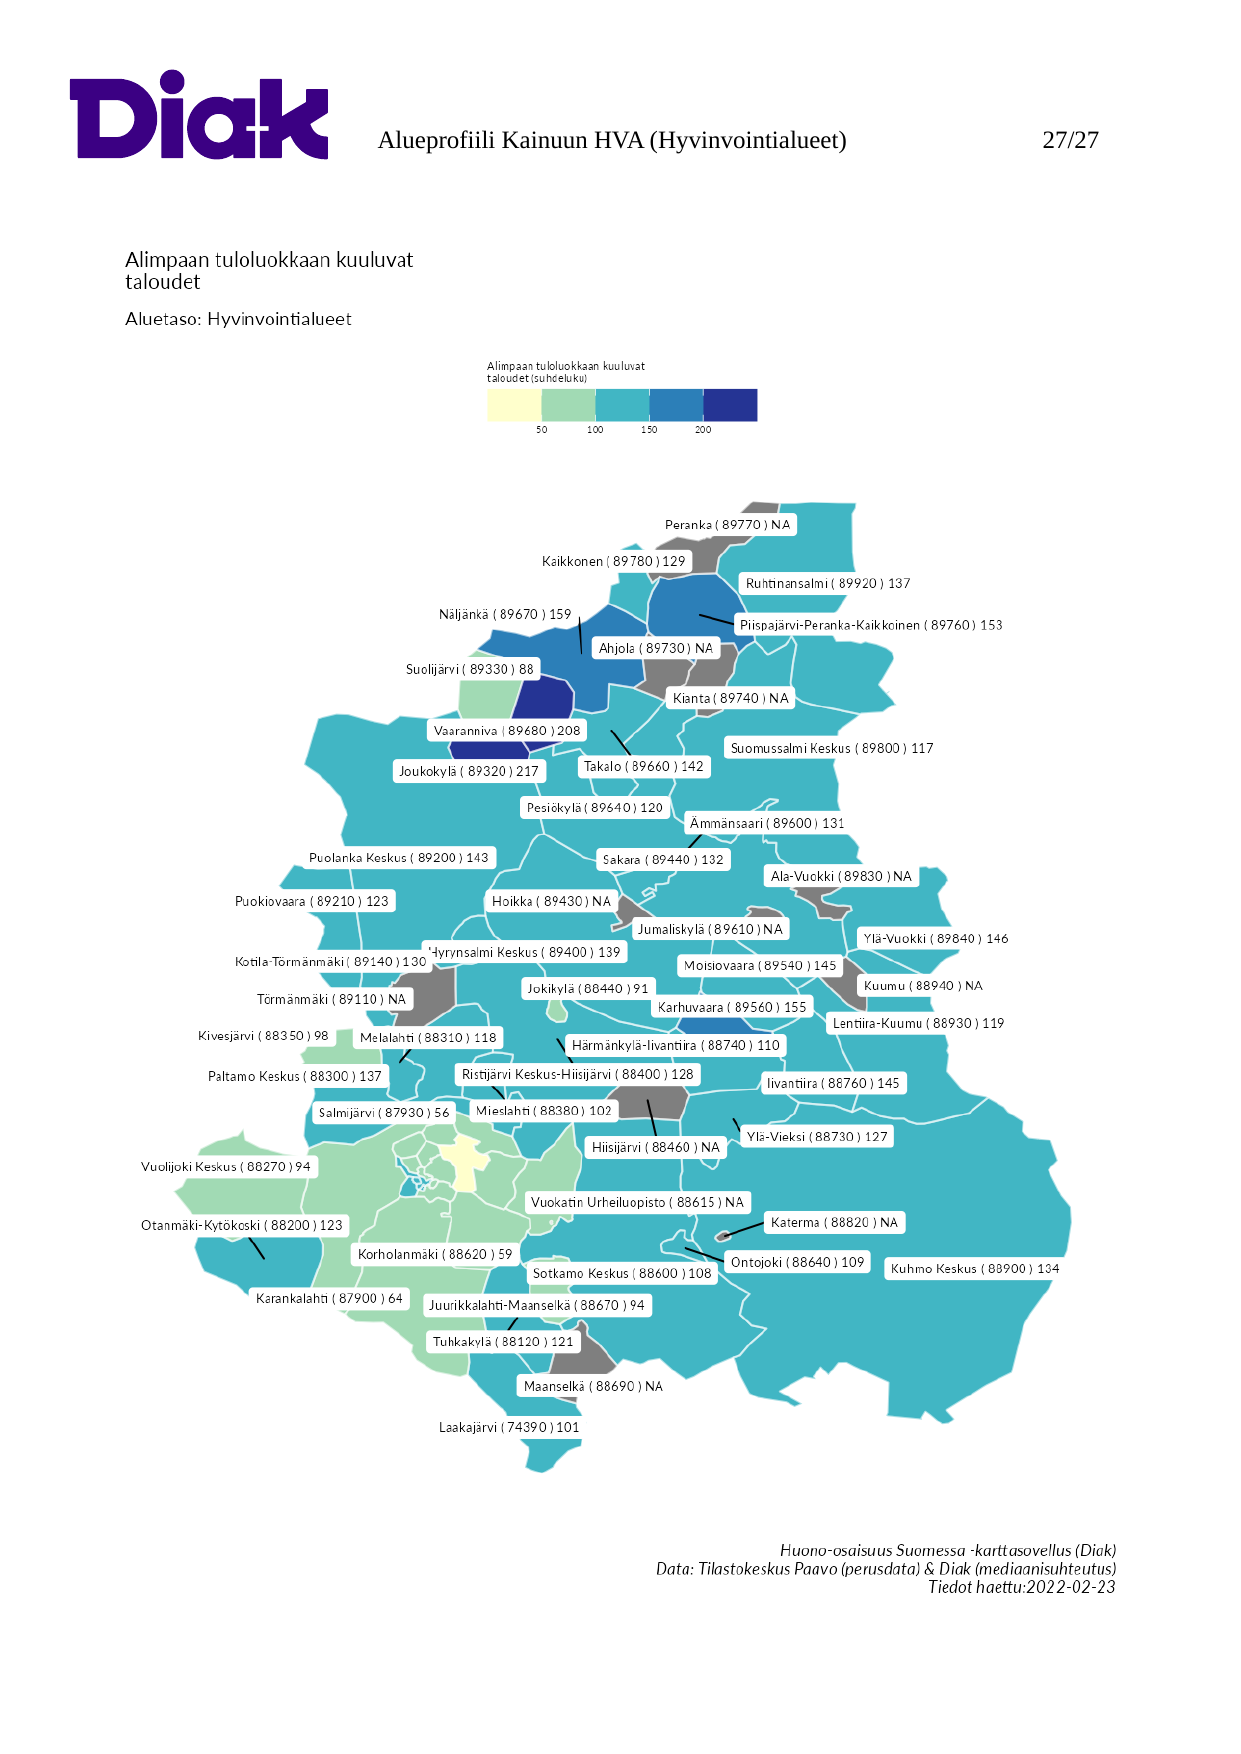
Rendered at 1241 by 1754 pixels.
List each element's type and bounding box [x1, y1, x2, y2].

picture [61, 196, 1179, 1651]
